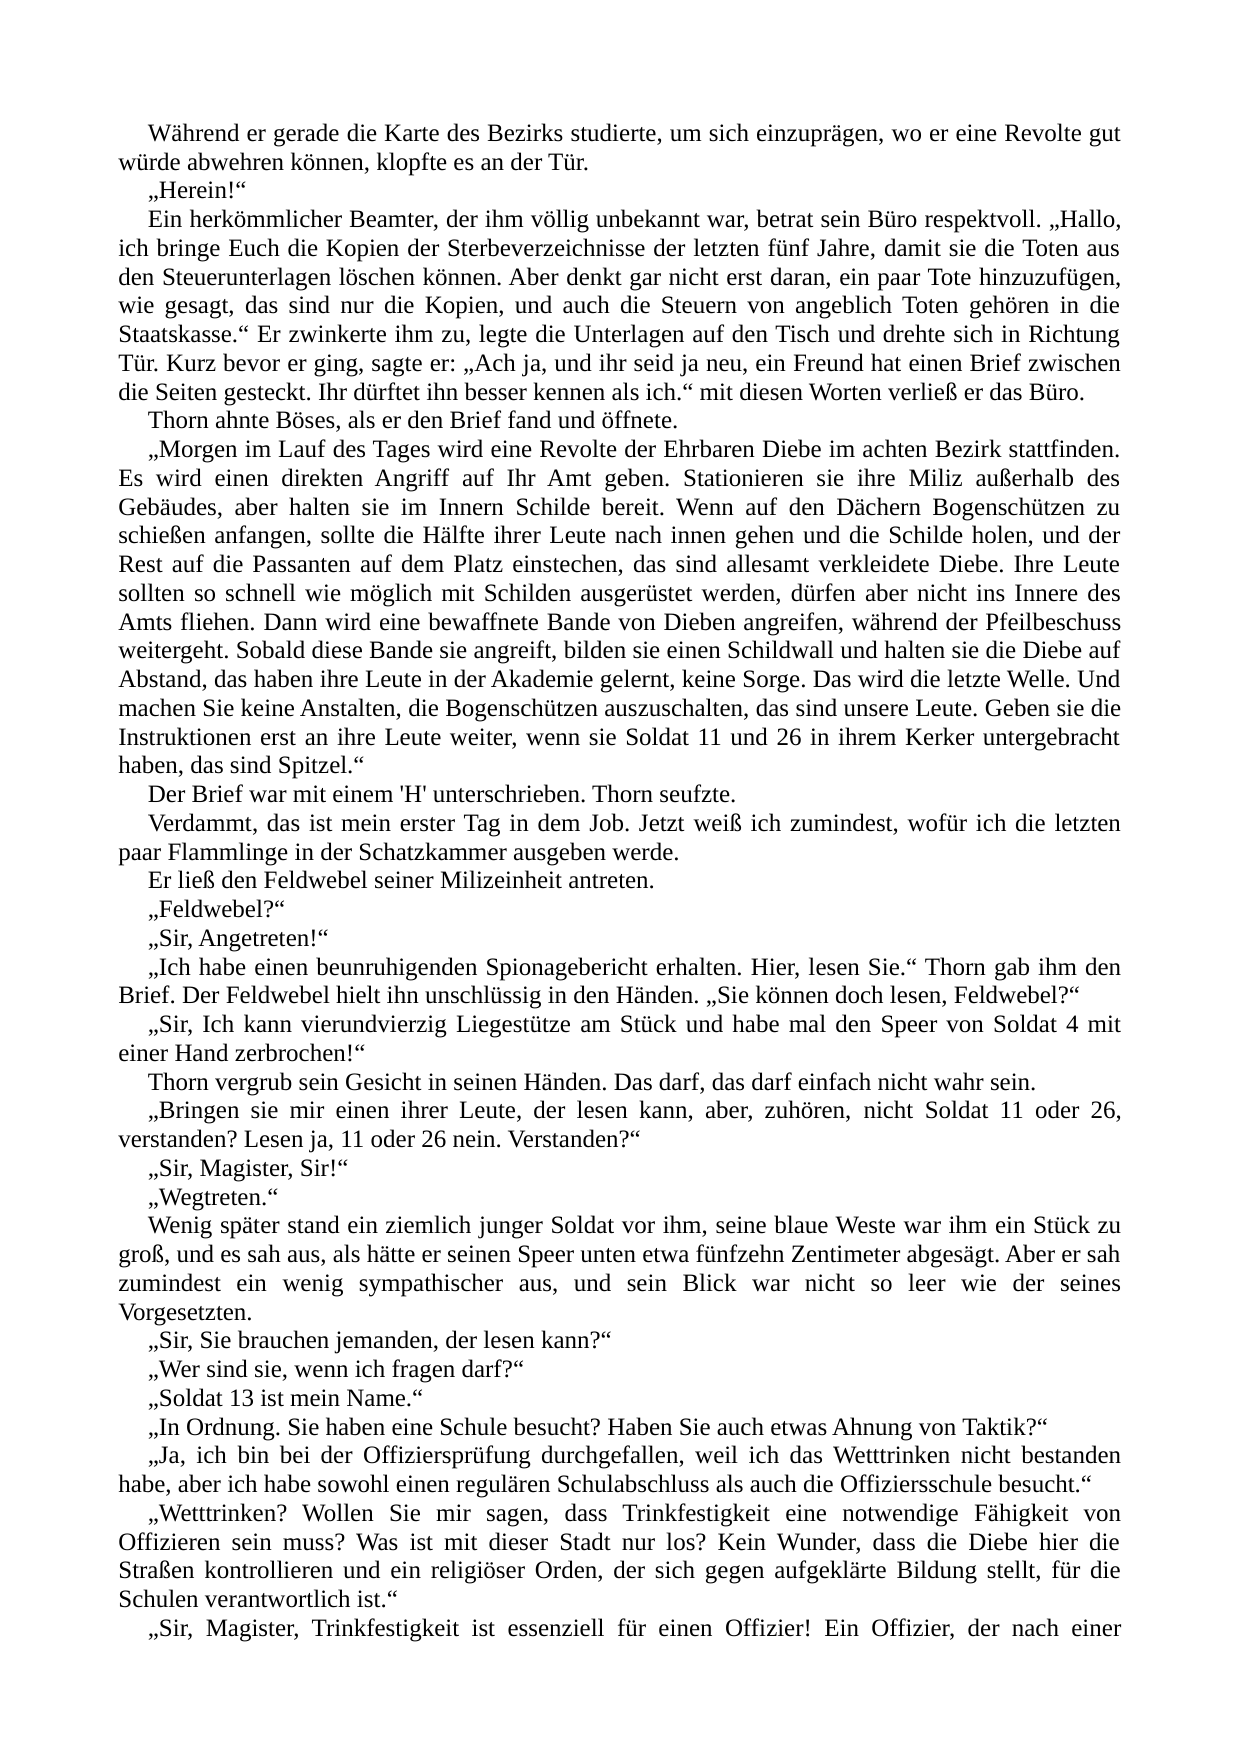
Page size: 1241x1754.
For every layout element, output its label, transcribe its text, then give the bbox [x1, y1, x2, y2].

text Er ließ den Feldwebel seiner Milizeinheit antreten. [118, 866, 1122, 894]
text „Ich habe einen beunruhigenden Spionagebericht erhalten. Hier, lesen Sie.“ Thorn gab ihm den Brief. Der Feldwebel hielt ihn unschlüssig in den Händen. „Sie können doch lesen, Feldwebel?“ [118, 952, 1122, 1009]
text „Sir, Angetreten!“ [118, 923, 1122, 952]
text Thorn ahnte Böses, als er den Brief fand und öffnete. [118, 406, 1122, 434]
text Während er gerade die Karte des Bezirks studierte, um sich einzuprägen, wo er eine Revolte gut würde abwehren können, klopfte es an der Tür. [118, 118, 1122, 176]
text „Ja, ich bin bei der Offiziersprüfung durchgefallen, weil ich das Wetttrinken nicht bestanden habe, aber ich habe sowohl einen regulären Schulabschluss als auch die Offiziersschule besucht.“ [118, 1441, 1122, 1498]
text „Sir, Sie brauchen jemanden, der lesen kann?“ [118, 1326, 1122, 1354]
text Verdammt, das ist mein erster Tag in dem Job. Jetzt weiß ich zumindest, wofür ich die letzten paar Flammlinge in der Schatzkammer ausgeben werde. [118, 808, 1122, 866]
text „Morgen im Lauf des Tages wird eine Revolte der Ehrbaren Diebe im achten Bezirk stattfinden. Es wird einen direkten Angriff auf Ihr Amt geben. Stationieren sie ihre Miliz außerhalb des Gebäudes, aber halten sie im Innern Schilde bereit. Wenn auf den Dächern Bogenschützen zu schießen anfangen, sollte die Hälfte ihrer Leute nach innen gehen und die Schilde holen, und der Rest auf die Passanten auf dem Platz einstechen, das sind allesamt verkleidete Diebe. Ihre Leute sollten so schnell wie möglich mit Schilden ausgerüstet werden, dürfen aber nicht ins Innere des Amts fliehen. Dann wird eine bewaffnete Bande von Dieben angreifen, während der Pfeilbeschuss weitergeht. Sobald diese Bande sie angreift, bilden sie einen Schildwall und halten sie die Diebe auf Abstand, das haben ihre Leute in der Akademie gelernt, keine Sorge. Das wird die letzte Welle. Und machen Sie keine Anstalten, die Bogenschützen auszuschalten, das sind unsere Leute. Geben sie die Instruktionen erst an ihre Leute weiter, wenn sie Soldat 11 und 26 in ihrem Kerker untergebracht haben, das sind Spitzel.“ [118, 434, 1122, 779]
text „Feldwebel?“ [118, 894, 1122, 923]
text Wenig später stand ein ziemlich junger Soldat vor ihm, seine blaue Weste war ihm ein Stück zu groß, und es sah aus, als hätte er seinen Speer unten etwa fünfzehn Zentimeter abgesägt. Aber er sah zumindest ein wenig sympathischer aus, und sein Blick war nicht so leer wie der seines Vorgesetzten. [118, 1211, 1122, 1326]
text „In Ordnung. Sie haben eine Schule besucht? Haben Sie auch etwas Ahnung von Taktik?“ [118, 1412, 1122, 1441]
text „Soldat 13 ist mein Name.“ [118, 1383, 1122, 1412]
text „Herein!“ [118, 176, 1122, 204]
text „Wetttrinken? Wollen Sie mir sagen, dass Trinkfestigkeit eine notwendige Fähigkeit von Offizieren sein muss? Was ist mit dieser Stadt nur los? Kein Wunder, dass die Diebe hier die Straßen kontrollieren und ein religiöser Orden, der sich gegen aufgeklärte Bildung stellt, für die Schulen verantwortlich ist.“ [118, 1498, 1122, 1613]
text Der Brief war mit einem 'H' unterschrieben. Thorn seufzte. [118, 779, 1122, 808]
text „Sir, Magister, Trinkfestigkeit ist essenziell für einen Offizier! Ein Offizier, der nach einer [118, 1613, 1122, 1642]
text „Sir, Magister, Sir!“ [118, 1153, 1122, 1182]
text „Bringen sie mir einen ihrer Leute, der lesen kann, aber, zuhören, nicht Soldat 11 oder 26, verstanden? Lesen ja, 11 oder 26 nein. Verstanden?“ [118, 1096, 1122, 1153]
text Thorn vergrub sein Gesicht in seinen Händen. Das darf, das darf einfach nicht wahr sein. [118, 1067, 1122, 1096]
text „Wer sind sie, wenn ich fragen darf?“ [118, 1354, 1122, 1383]
text „Sir, Ich kann vierundvierzig Liegestütze am Stück und habe mal den Speer von Soldat 4 mit einer Hand zerbrochen!“ [118, 1009, 1122, 1067]
text Ein herkömmlicher Beamter, der ihm völlig unbekannt war, betrat sein Büro respektvoll. „Hallo, ich bringe Euch die Kopien der Sterbeverzeichnisse der letzten fünf Jahre, damit sie die Toten aus den Steuerunterlagen löschen können. Aber denkt gar nicht erst daran, ein paar Tote hinzuzufügen, wie gesagt, das sind nur die Kopien, und auch die Steuern von angeblich Toten gehören in die Staatskasse.“ Er zwinkerte ihm zu, legte die Unterlagen auf den Tisch und drehte sich in Richtung Tür. Kurz bevor er ging, sagte er: „Ach ja, und ihr seid ja neu, ein Freund hat einen Brief zwischen die Seiten gesteckt. Ihr dürftet ihn besser kennen als ich.“ mit diesen Worten verließ er das Büro. [118, 204, 1122, 406]
text „Wegtreten.“ [118, 1182, 1122, 1211]
